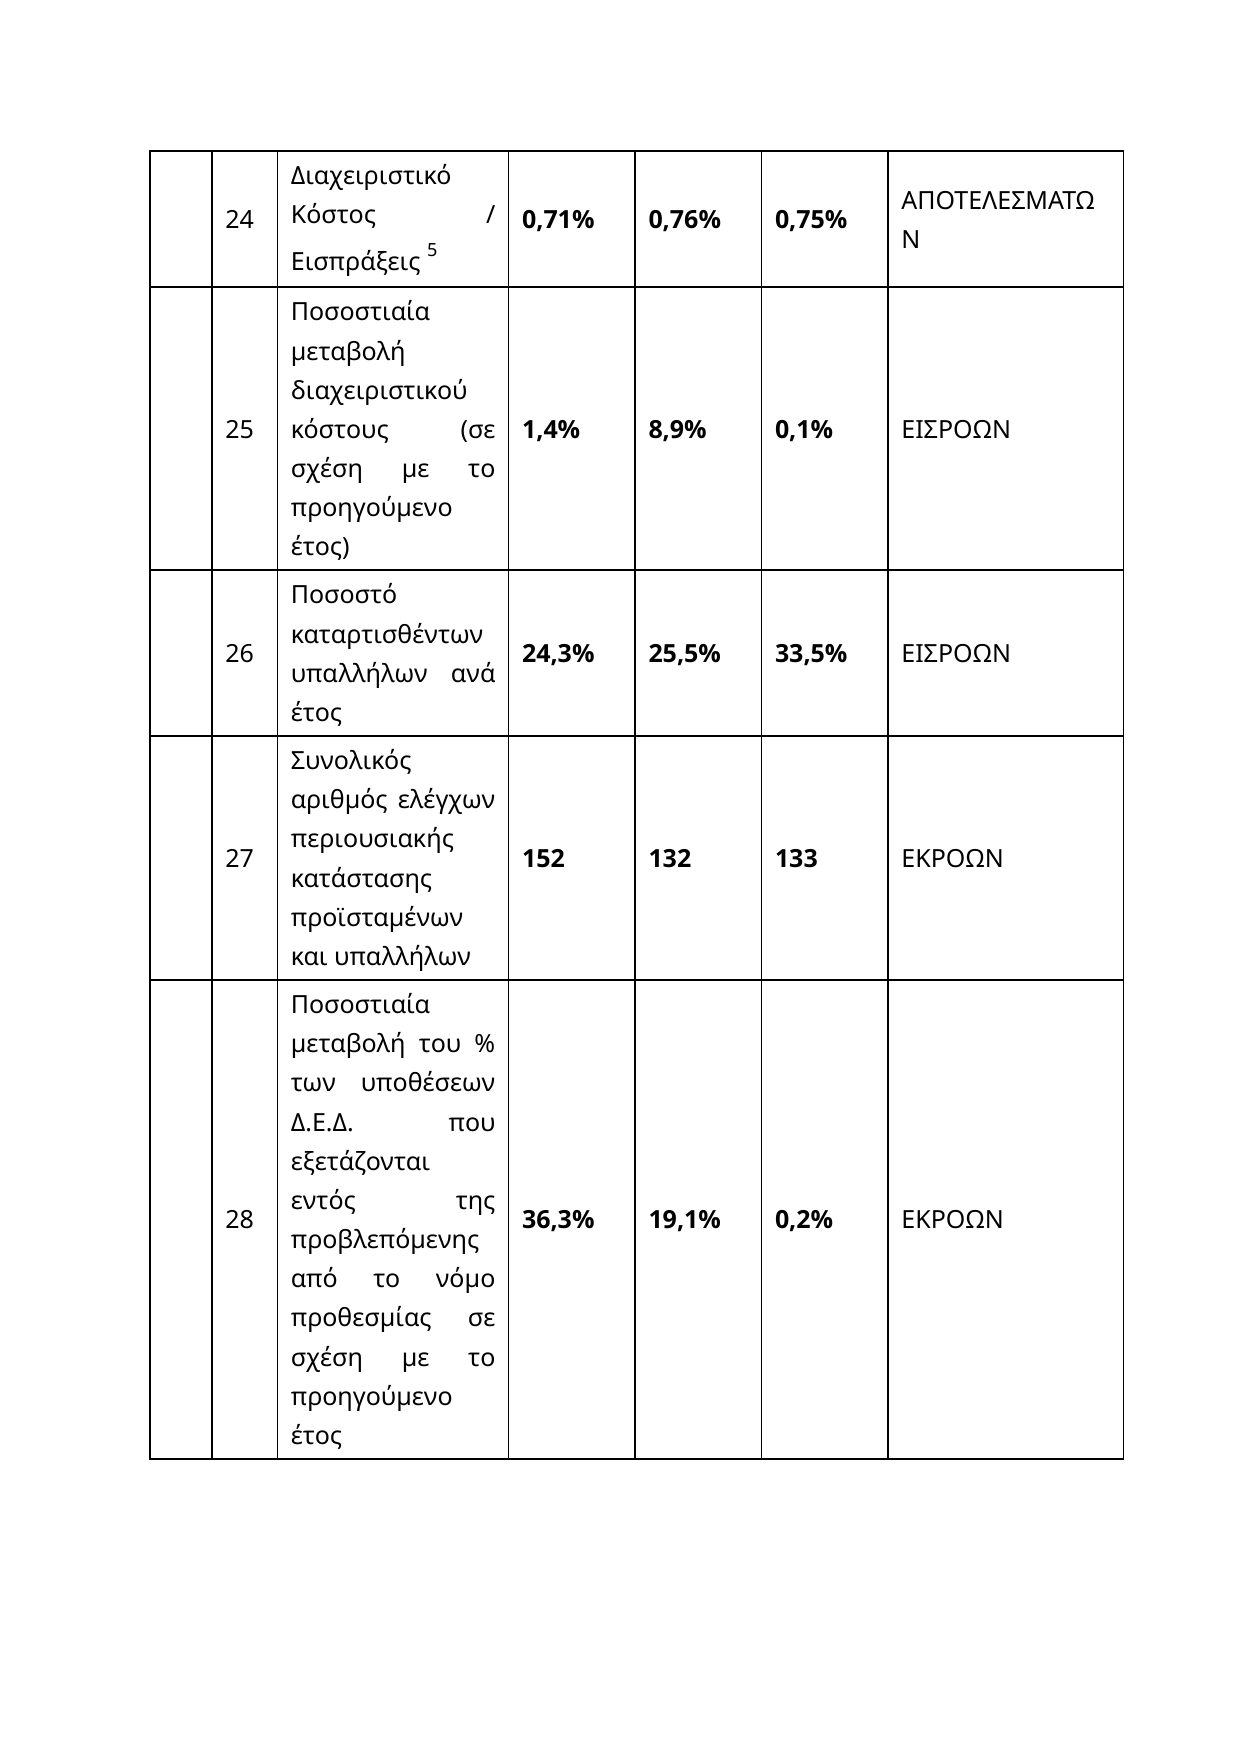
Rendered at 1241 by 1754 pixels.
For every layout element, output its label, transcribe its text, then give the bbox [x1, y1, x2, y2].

table_cell 0,75% [762, 152, 887, 286]
table_cell ΑΠΟΤΕΛΕΣΜΑΤΩΝ [889, 152, 1123, 286]
table_cell Διαχειριστικό Κόστος / Εισπράξεις 5 [278, 152, 508, 286]
table_cell 0,1% [762, 288, 887, 569]
table_cell 152 [509, 737, 634, 979]
table_cell 26 [213, 571, 277, 735]
table_cell [151, 737, 211, 979]
table_cell 133 [762, 737, 887, 979]
table_cell 25 [213, 288, 277, 569]
table_cell [151, 571, 211, 735]
table_cell ΕΚΡΟΩΝ [889, 981, 1123, 1458]
table_cell [151, 288, 211, 569]
table_cell 19,1% [636, 981, 761, 1458]
table_cell 33,5% [762, 571, 887, 735]
table_cell 1,4% [509, 288, 634, 569]
table_cell [151, 152, 211, 286]
table_cell 24,3% [509, 571, 634, 735]
table_cell Συνολικός αριθμός ελέγχων περιουσιακής κατάστασης προϊσταμένων και υπαλλήλων [278, 737, 508, 979]
table_cell 0,76% [636, 152, 761, 286]
table_cell Ποσοστιαία μεταβολή του % των υποθέσεων Δ.Ε.Δ. που εξετάζονται εντός της προβλεπόμενης από το νόμο προθεσμίας σε σχέση με το προηγούμενο έτος [278, 981, 508, 1458]
table_cell 0,71% [509, 152, 634, 286]
table_cell 25,5% [636, 571, 761, 735]
table_cell 8,9% [636, 288, 761, 569]
table_cell Ποσοστιαία μεταβολή διαχειριστικού κόστους (σε σχέση με το προηγούμενο έτος) [278, 288, 508, 569]
table_cell 28 [213, 981, 277, 1458]
table_cell 36,3% [509, 981, 634, 1458]
table_cell ΕΙΣΡΟΩΝ [889, 571, 1123, 735]
table_cell 24 [213, 152, 277, 286]
table_cell ΕΚΡΟΩΝ [889, 737, 1123, 979]
table_cell 0,2% [762, 981, 887, 1458]
table_cell 132 [636, 737, 761, 979]
table_cell 27 [213, 737, 277, 979]
table_cell Ποσοστό καταρτισθέντων υπαλλήλων ανά έτος [278, 571, 508, 735]
table_cell [151, 981, 211, 1458]
table_cell ΕΙΣΡΟΩΝ [889, 288, 1123, 569]
